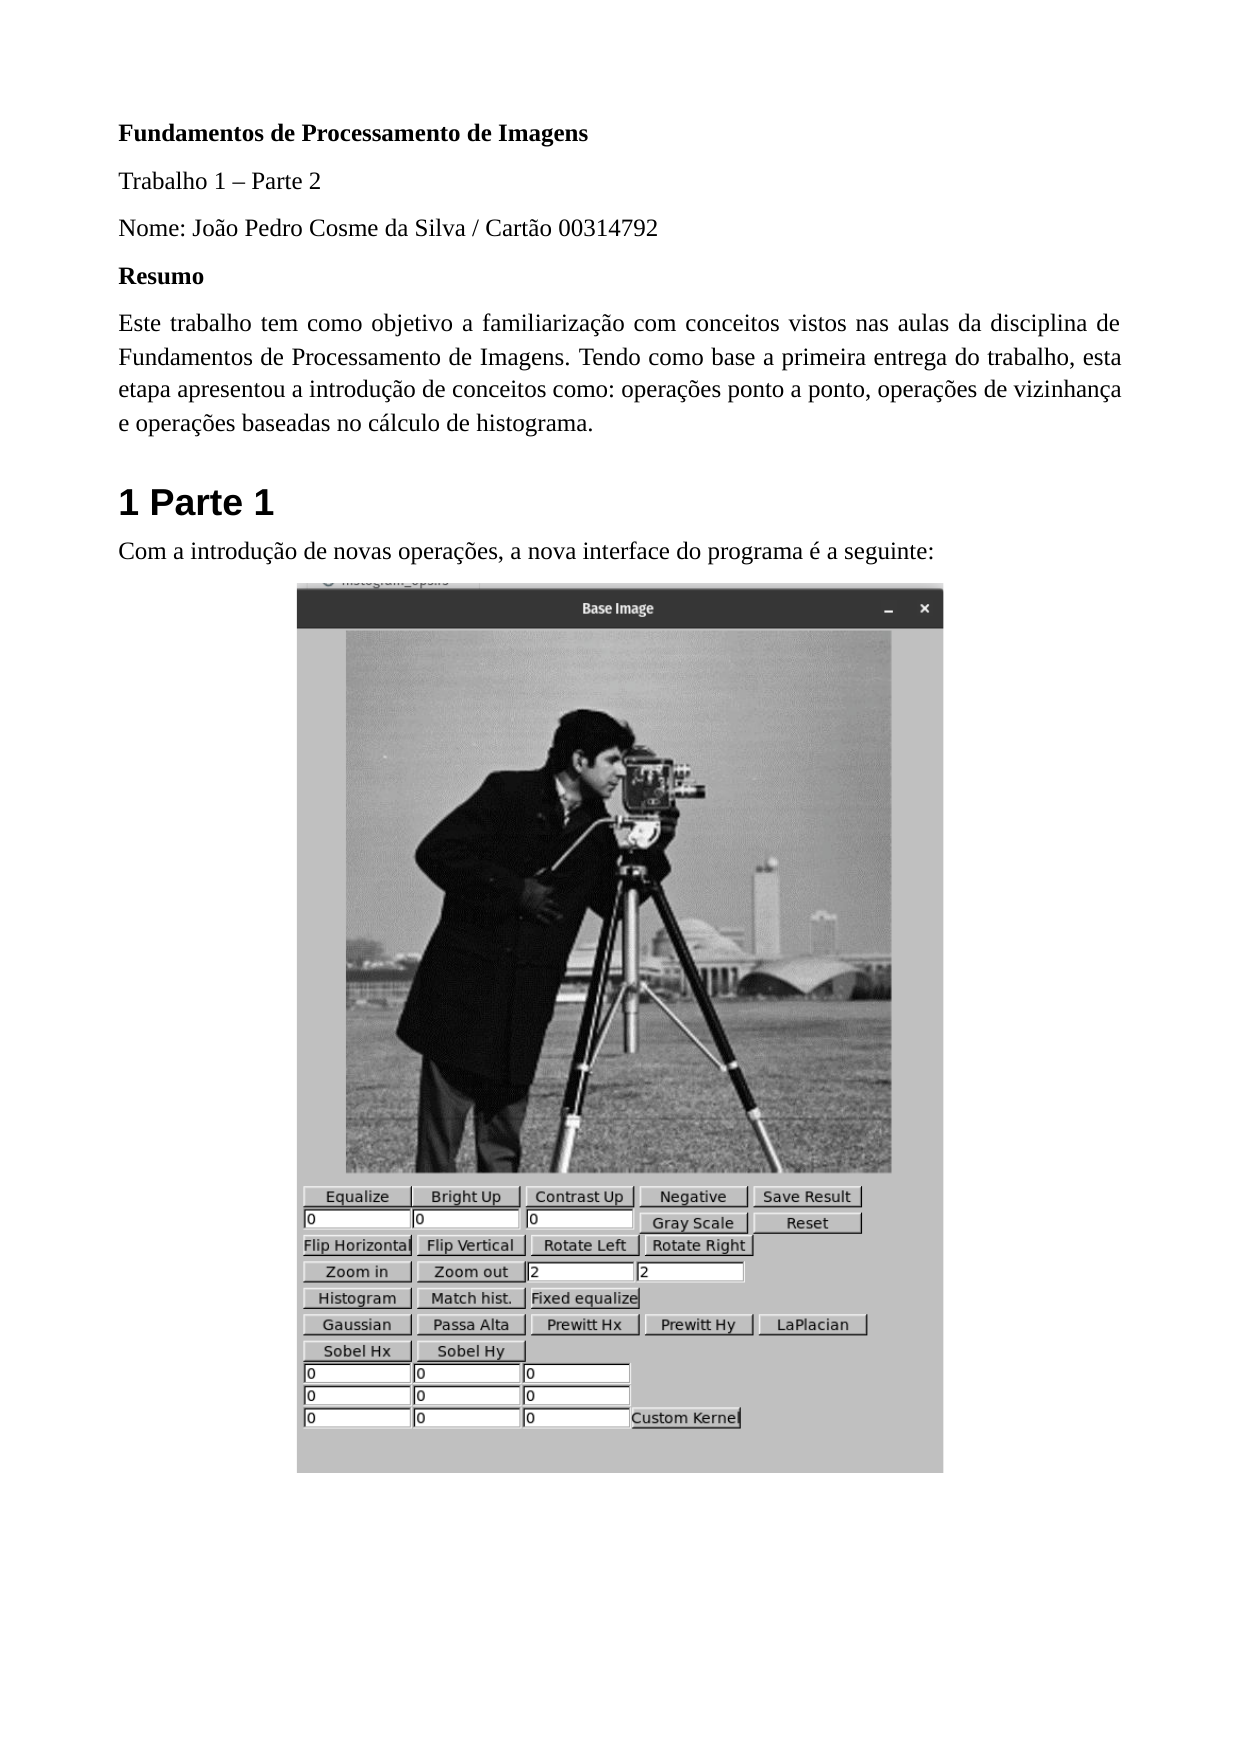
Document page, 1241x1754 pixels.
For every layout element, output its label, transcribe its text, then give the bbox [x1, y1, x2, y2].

text Este trabalho tem como objetivo a familiarização com conceitos vistos nas aulas da disciplina de Fundamentos de Processamento de Imagens. Tendo como base a primeira entrega do trabalho, esta etapa apresentou a introdução de conceitos como: operações ponto a ponto, operações de vizinhança e operações baseadas no cálculo de histograma. [118, 308, 1122, 436]
text Com a introdução de novas operações, a nova interface do programa é a seguinte: [118, 536, 1122, 564]
text Nome: João Pedro Cosme da Silva / Cartão 00314792 [118, 213, 1122, 242]
text Fundamentos de Processamento de Imagens [118, 118, 1122, 147]
text Resumo [118, 261, 1122, 290]
text Trabalho 1 – Parte 2 [118, 166, 1122, 194]
subtitle 1 Parte 1 [118, 480, 1122, 523]
picture [296, 583, 944, 1473]
